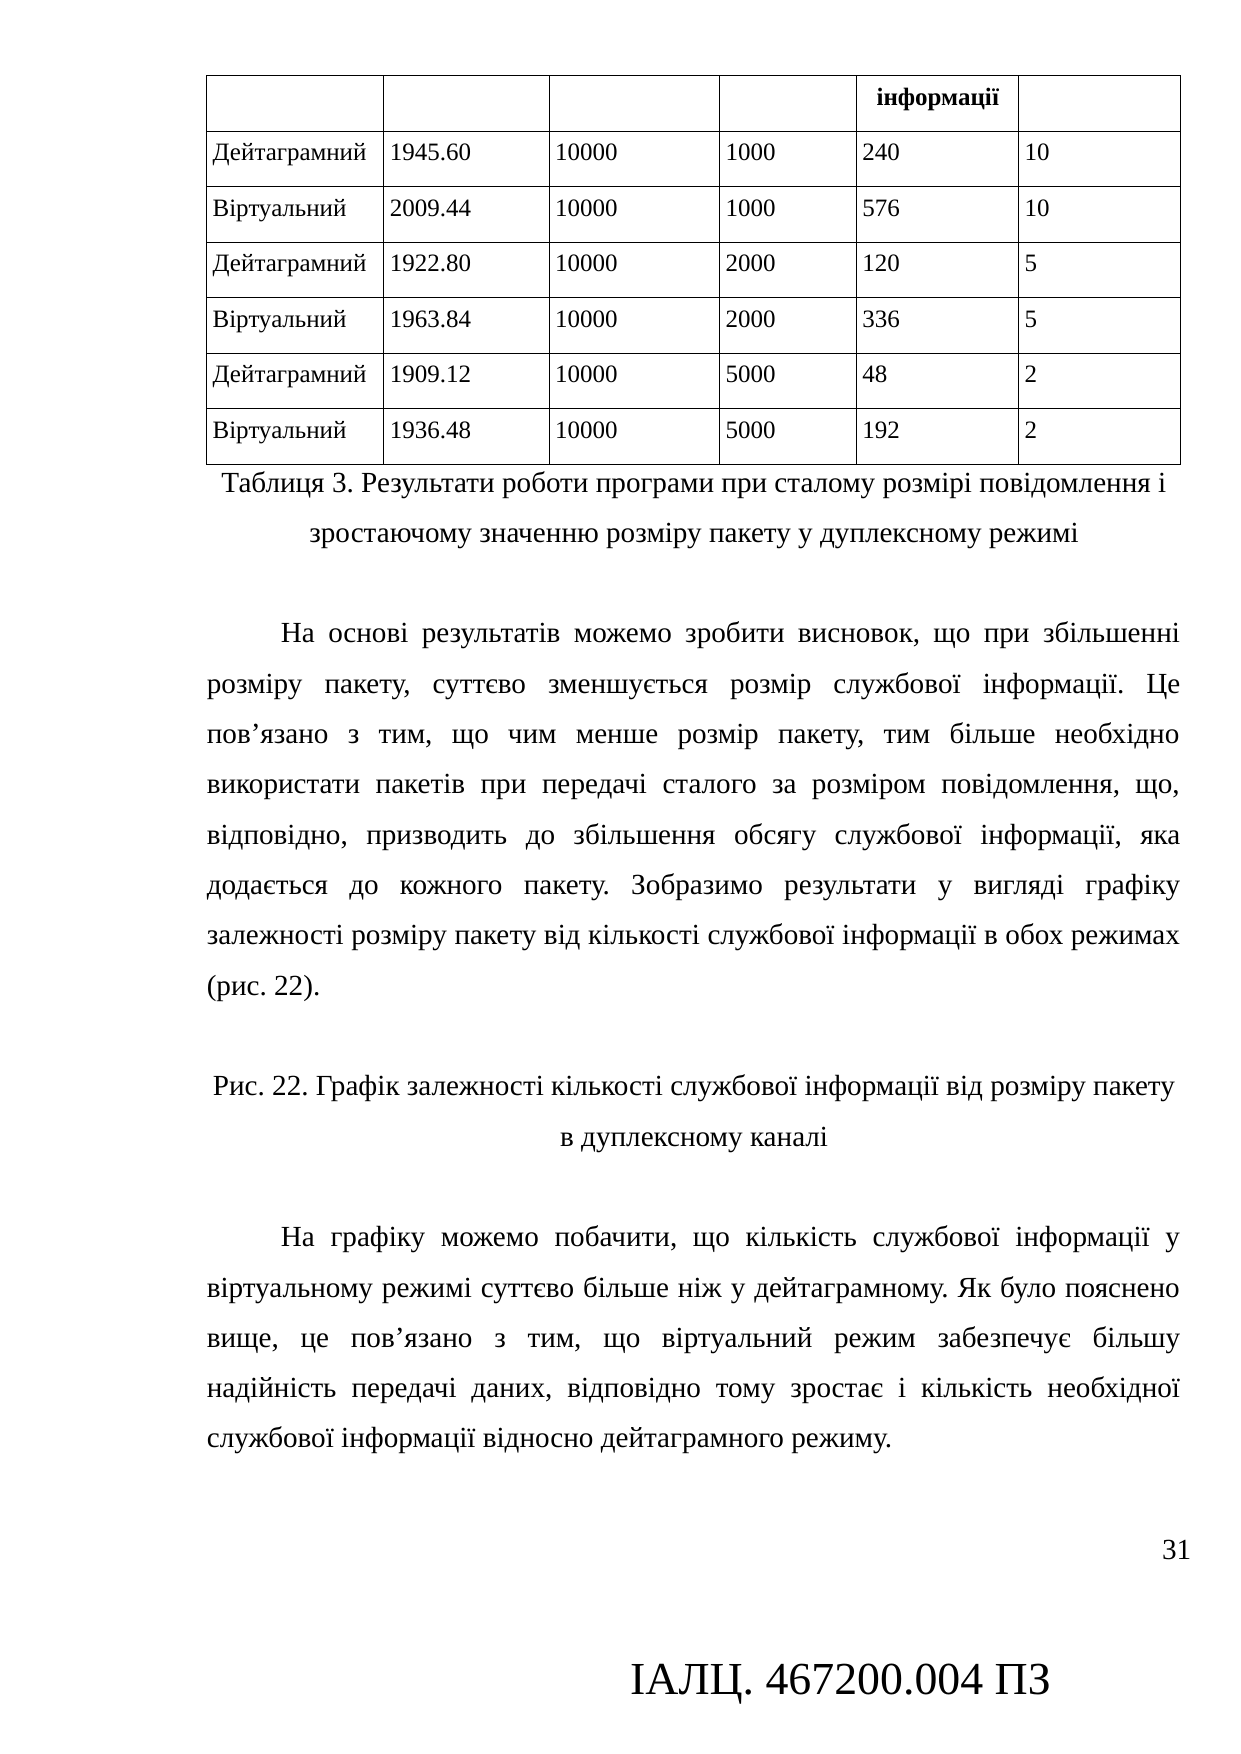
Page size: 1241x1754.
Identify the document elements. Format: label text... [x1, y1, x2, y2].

text Рис. 22. Графік залежності кількості службової інформації від розміру пакету в дуплексному каналі [207, 1068, 1181, 1152]
table_cell 5 [1019, 298, 1180, 353]
table_cell 2009.44 [384, 187, 549, 242]
table_cell 192 [857, 409, 1018, 464]
table_cell 10000 [550, 298, 719, 353]
table_cell 2 [1019, 354, 1180, 408]
table_cell Віртуальний [207, 298, 383, 353]
table_cell 1909.12 [384, 354, 549, 408]
table_cell 48 [857, 354, 1018, 408]
text На графіку можемо побачити, що кількість службової інформації у віртуальному режимі суттєво більше ніж у дейтаграмному. Як було пояснено вище, це пов’язано з тим, що віртуальний режим забезпечує більшу надійність передачі даних, відповідно тому зростає і кількість необхідної службової інформації відносно дейтаграмного режиму. [207, 1219, 1181, 1454]
table_cell Дейтаграмний [207, 132, 383, 186]
table_cell 10000 [550, 243, 719, 297]
table_header [720, 76, 856, 131]
table_cell 240 [857, 132, 1018, 186]
table_header інформації [857, 76, 1018, 131]
table_cell Віртуальний [207, 187, 383, 242]
table_cell 576 [857, 187, 1018, 242]
table_cell Дейтаграмний [207, 243, 383, 297]
table_cell 1963.84 [384, 298, 549, 353]
table_cell 2 [1019, 409, 1180, 464]
table_cell 1000 [720, 132, 856, 186]
table_header [384, 76, 549, 131]
table_cell 1936.48 [384, 409, 549, 464]
table_cell 10000 [550, 132, 719, 186]
table_cell 10000 [550, 409, 719, 464]
table_cell 336 [857, 298, 1018, 353]
table_cell 5000 [720, 409, 856, 464]
text На основі результатів можемо зробити висновок, що при збільшенні розміру пакету, суттєво зменшується розмір службової інформації. Це пов’язано з тим, що чим менше розмір пакету, тим більше необхідно використати пакетів при передачі сталого за розміром повідомлення, що, відповідно, призводить до збільшення обсягу службової інформації, яка додається до кожного пакету. Зобразимо результати у вигляді графіку залежності розміру пакету від кількості службової інформації в обох режимах (рис. 22). [207, 616, 1181, 1001]
table_cell 1000 [720, 187, 856, 242]
table_cell 120 [857, 243, 1018, 297]
table_cell 5 [1019, 243, 1180, 297]
table_cell 10 [1019, 132, 1180, 186]
table_cell Дейтаграмний [207, 354, 383, 408]
table_cell 10 [1019, 187, 1180, 242]
text 31 [1149, 1532, 1204, 1566]
table_cell 5000 [720, 354, 856, 408]
text Таблиця 3. Результати роботи програми при сталому розмірі повідомлення і зростаючому значенню розміру пакету у дуплексному режимі [207, 465, 1181, 548]
table_header [1019, 76, 1180, 131]
table_header [207, 76, 383, 131]
table_cell 2000 [720, 298, 856, 353]
table_cell 1922.80 [384, 243, 549, 297]
table_cell Віртуальний [207, 409, 383, 464]
table_cell 10000 [550, 354, 719, 408]
table_cell 1945.60 [384, 132, 549, 186]
table_cell 10000 [550, 187, 719, 242]
table_cell 2000 [720, 243, 856, 297]
table_header [550, 76, 719, 131]
